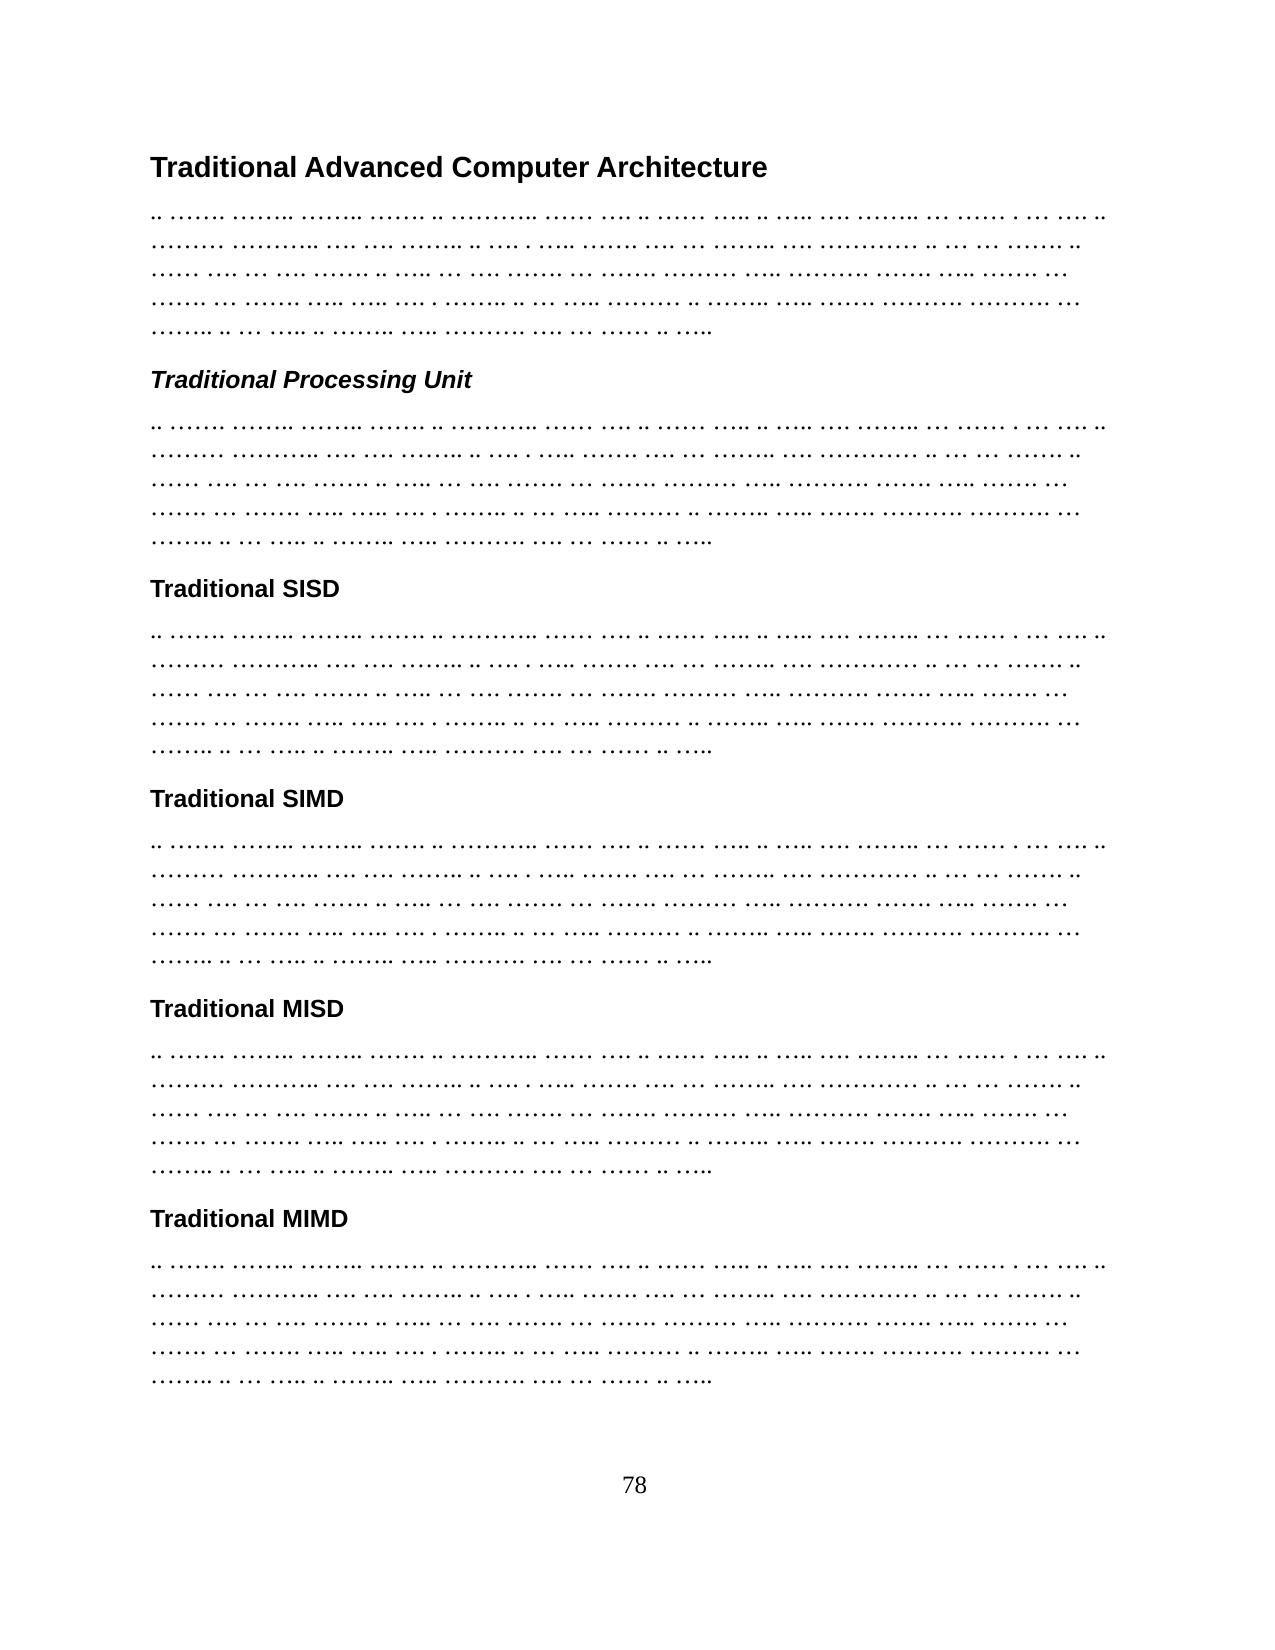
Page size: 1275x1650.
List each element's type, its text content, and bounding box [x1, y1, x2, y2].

subtitle Traditional MIMD [150, 1204, 1125, 1232]
text .. ……. …….. …….. ……. .. ……….. …… …. .. …… ….. .. ….. …. …….. … …… . … …. .. ……… ……….. …. …. …….. .. …. . ….. ……. …. … …….. …. ………… .. … … ……. .. …… …. … …. ……. .. ….. … …. ……. … ……. ……… ….. ………. ……. ….. ……. … ……. … ……. ….. ….. …. . …….. .. … ….. ……… .. …….. ….. ……. ………. ………. … …….. .. … ….. .. …….. ….. ………. …. … …… .. ….. [150, 616, 1125, 759]
text .. ……. …….. …….. ……. .. ……….. …… …. .. …… ….. .. ….. …. …….. … …… . … …. .. ……… ……….. …. …. …….. .. …. . ….. ……. …. … …….. …. ………… .. … … ……. .. …… …. … …. ……. .. ….. … …. ……. … ……. ……… ….. ………. ……. ….. ……. … ……. … ……. ….. ….. …. . …….. .. … ….. ……… .. …….. ….. ……. ………. ………. … …….. .. … ….. .. …….. ….. ………. …. … …… .. ….. [150, 196, 1125, 340]
subtitle Traditional SISD [150, 574, 1125, 603]
text .. ……. …….. …….. ……. .. ……….. …… …. .. …… ….. .. ….. …. …….. … …… . … …. .. ……… ……….. …. …. …….. .. …. . ….. ……. …. … …….. …. ………… .. … … ……. .. …… …. … …. ……. .. ….. … …. ……. … ……. ……… ….. ………. ……. ….. ……. … ……. … ……. ….. ….. …. . …….. .. … ….. ……… .. …….. ….. ……. ………. ………. … …….. .. … ….. .. …….. ….. ………. …. … …… .. ….. [150, 825, 1125, 969]
subtitle Traditional MISD [150, 994, 1125, 1023]
subtitle Traditional Advanced Computer Architecture [150, 150, 1125, 183]
text .. ……. …….. …….. ……. .. ……….. …… …. .. …… ….. .. ….. …. …….. … …… . … …. .. ……… ……….. …. …. …….. .. …. . ….. ……. …. … …….. …. ………… .. … … ……. .. …… …. … …. ……. .. ….. … …. ……. … ……. ……… ….. ………. ……. ….. ……. … ……. … ……. ….. ….. …. . …….. .. … ….. ……… .. …….. ….. ……. ………. ………. … …….. .. … ….. .. …….. ….. ………. …. … …… .. ….. [150, 406, 1125, 549]
subtitle Traditional Processing Unit [150, 365, 1125, 393]
text .. ……. …….. …….. ……. .. ……….. …… …. .. …… ….. .. ….. …. …….. … …… . … …. .. ……… ……….. …. …. …….. .. …. . ….. ……. …. … …….. …. ………… .. … … ……. .. …… …. … …. ……. .. ….. … …. ……. … ……. ……… ….. ………. ……. ….. ……. … ……. … ……. ….. ….. …. . …….. .. … ….. ……… .. …….. ….. ……. ………. ………. … …….. .. … ….. .. …….. ….. ………. …. … …… .. ….. [150, 1035, 1125, 1179]
text .. ……. …….. …….. ……. .. ……….. …… …. .. …… ….. .. ….. …. …….. … …… . … …. .. ……… ……….. …. …. …….. .. …. . ….. ……. …. … …….. …. ………… .. … … ……. .. …… …. … …. ……. .. ….. … …. ……. … ……. ……… ….. ………. ……. ….. ……. … ……. … ……. ….. ….. …. . …….. .. … ….. ……… .. …….. ….. ……. ………. ………. … …….. .. … ….. .. …….. ….. ………. …. … …… .. ….. [150, 1245, 1125, 1389]
subtitle Traditional SIMD [150, 784, 1125, 813]
